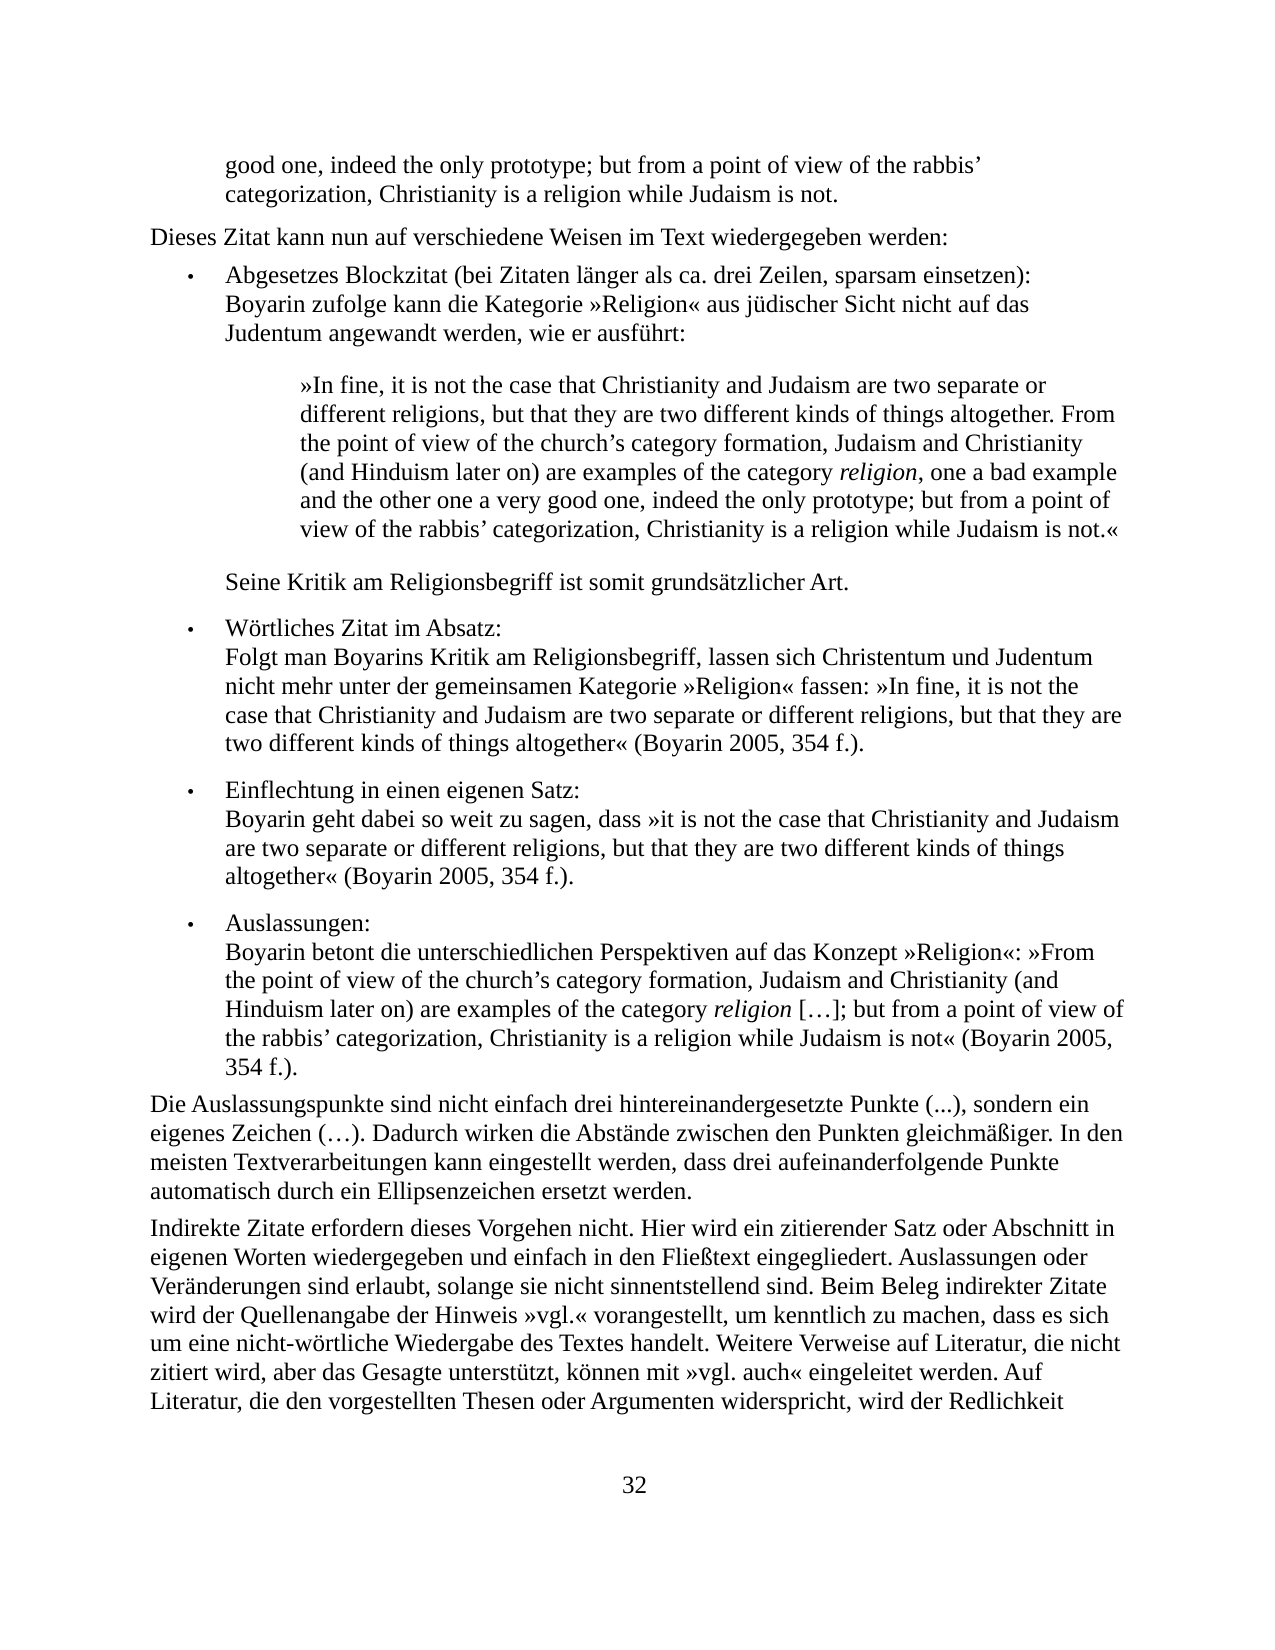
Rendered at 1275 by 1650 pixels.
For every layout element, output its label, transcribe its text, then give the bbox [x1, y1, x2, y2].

list Wörtliches Zitat im Absatz: Folgt man Boyarins Kritik am Religionsbegriff, lassen sich Christentum und Judentum nicht mehr unter der gemeinsamen Kategorie »Religion« fassen: »In fine, it is not the case that Christianity and Judaism are two separate or different religions, but that they are two different kinds of things altogether« (Boyarin 2005, 354 f.). [187, 613, 1125, 757]
list Abgesetzes Blockzitat (bei Zitaten länger als ca. drei Zeilen, sparsam einsetzen): Boyarin zufolge kann die Kategorie »Religion« aus jüdischer Sicht nicht auf das Judentum angewandt werden, wie er ausführt: [187, 260, 1125, 346]
text Dieses Zitat kann nun auf verschiedene Weisen im Text wiedergegeben werden: [150, 222, 1125, 251]
list Einflechtung in einen eigenen Satz: Boyarin geht dabei so weit zu sagen, dass »it is not the case that Christianity and Judaism are two separate or different religions, but that they are two different kinds of things altogether« (Boyarin 2005, 354 f.). [187, 775, 1125, 890]
text Indirekte Zitate erfordern dieses Vorgehen nicht. Hier wird ein zitierender Satz oder Abschnitt in eigenen Worten wiedergegeben und einfach in den Fließtext eingegliedert. Auslassungen oder Veränderungen sind erlaubt, solange sie nicht sinnentstellend sind. Beim Beleg indirekter Zitate wird der Quellenangabe der Hinweis »vgl.« vorangestellt, um kenntlich zu machen, dass es sich um eine nicht-wörtliche Wiedergabe des Textes handelt. Weitere Verweise auf Literatur, die nicht zitiert wird, aber das Gesagte unterstützt, können mit »vgl. auch« eingeleitet werden. Auf Literatur, die den vorgestellten Thesen oder Argumenten widerspricht, wird der Redlichkeit [150, 1213, 1125, 1415]
text Die Auslassungspunkte sind nicht einfach drei hintereinandergesetzte Punkte (...), sondern ein eigenes Zeichen (…). Dadurch wirken die Abstände zwischen den Punkten gleichmäßiger. In den meisten Textverarbeitungen kann eingestellt werden, dass drei aufeinanderfolgende Punkte automatisch durch ein Ellipsenzeichen ersetzt werden. [150, 1089, 1125, 1204]
list Seine Kritik am Religionsbegriff ist somit grundsätzlicher Art. [187, 567, 1125, 596]
list »In fine, it is not the case that Christianity and Judaism are two separate or different religions, but that they are two different kinds of things altogether. From the point of view of the church’s category formation, Judaism and Christianity (and Hinduism later on) are examples of the category religion, one a bad example and the other one a very good one, indeed the only prototype; but from a point of view of the rabbis’ categorization, Christianity is a religion while Judaism is not.« [262, 370, 1125, 543]
list Auslassungen: Boyarin betont die unterschiedlichen Perspektiven auf das Konzept »Religion«: »From the point of view of the church’s category formation, Judaism and Christianity (and Hinduism later on) are examples of the category religion […]; but from a point of view of the rabbis’ categorization, Christianity is a religion while Judaism is not« (Boyarin 2005, 354 f.). [187, 908, 1125, 1081]
text good one, indeed the only prototype; but from a point of view of the rabbis’ categorization, Christianity is a religion while Judaism is not. [225, 150, 1125, 207]
